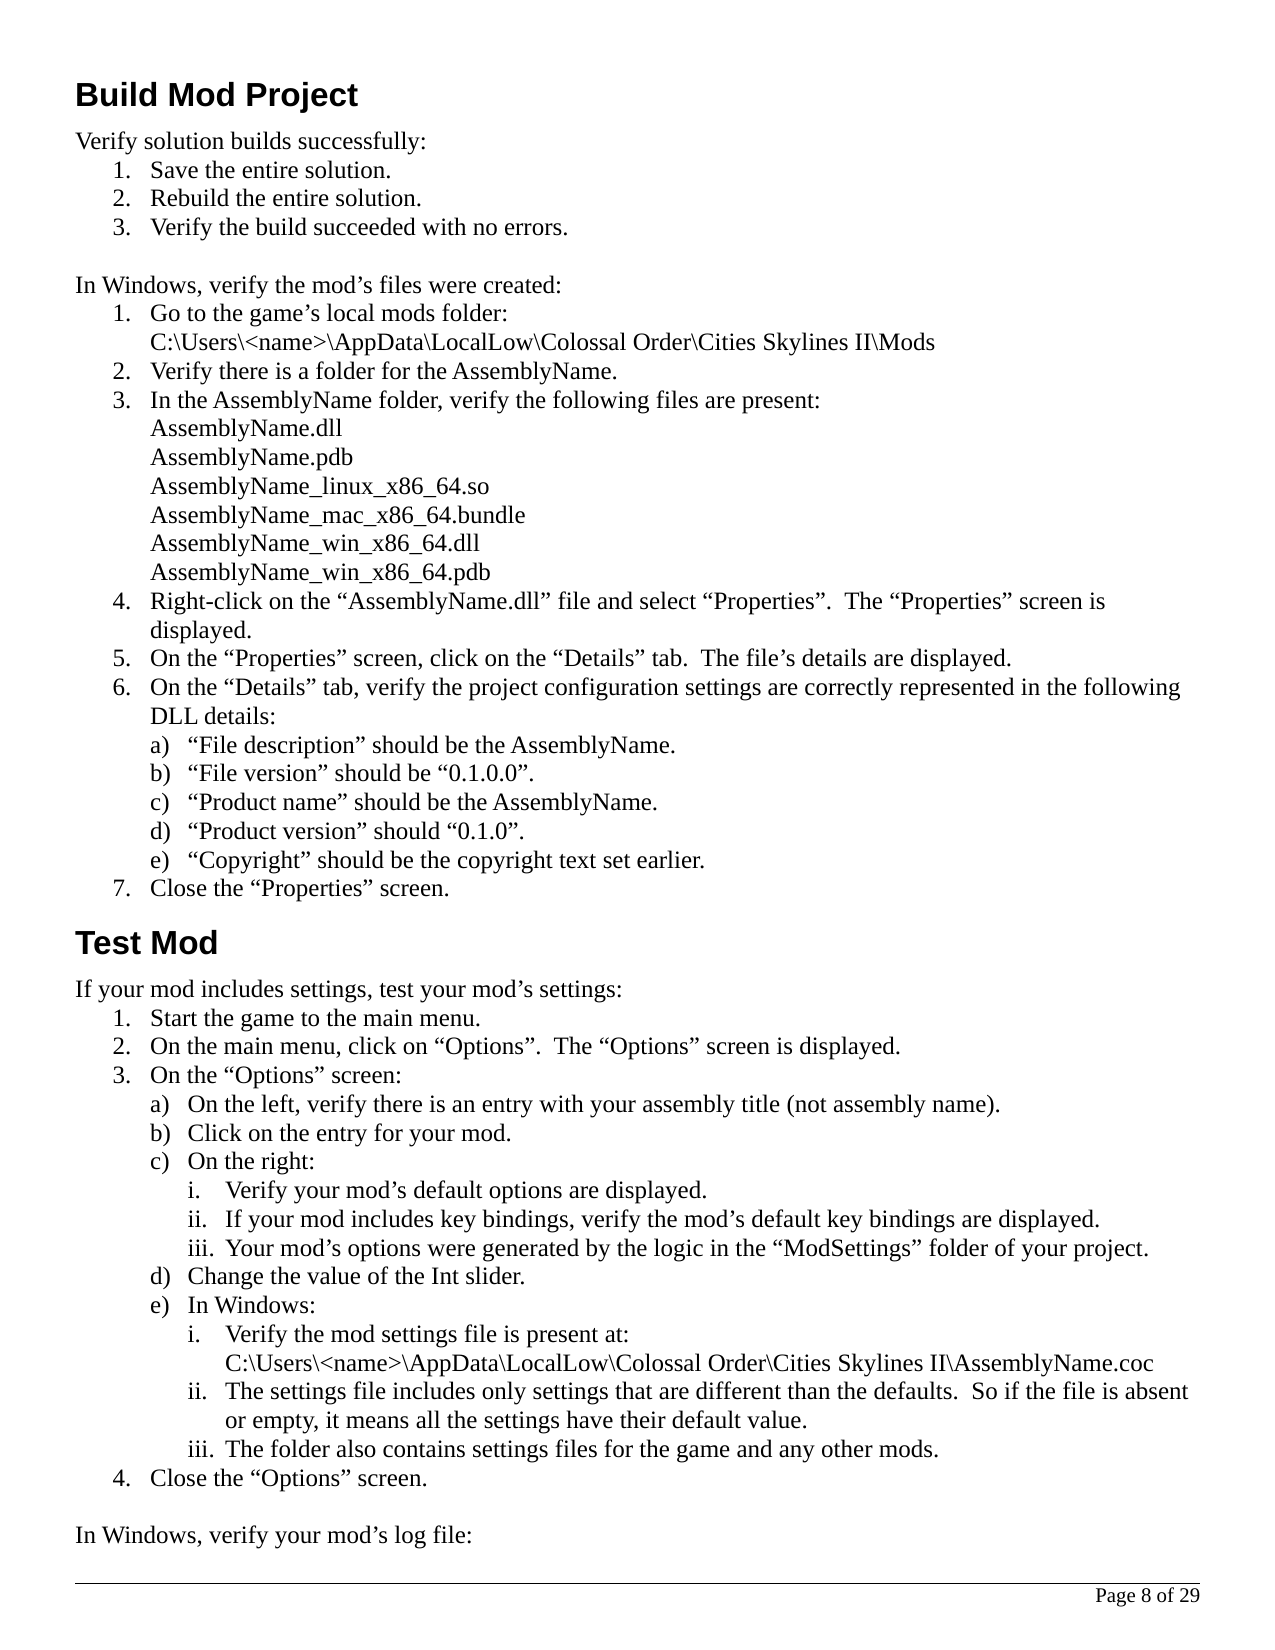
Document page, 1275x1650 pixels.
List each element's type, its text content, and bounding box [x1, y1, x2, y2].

text Verify solution builds successfully: [75, 126, 1200, 155]
list The settings file includes only settings that are different than the defaults. So if the file is absent or empty, it means all the settings have their default value. [187, 1376, 1200, 1434]
list “Product name” should be the AssemblyName. [150, 787, 1200, 816]
list Your mod’s options were generated by the logic in the “ModSettings” folder of your project. [187, 1233, 1200, 1261]
list On the “Properties” screen, click on the “Details” tab. The file’s details are displayed. [112, 643, 1200, 672]
list On the left, verify there is an entry with your assembly title (not assembly name). [150, 1089, 1200, 1118]
list “File version” should be “0.1.0.0”. [150, 758, 1200, 787]
text In Windows, verify the mod’s files were created: [75, 270, 1200, 298]
list Change the value of the Int slider. [150, 1261, 1200, 1290]
list In the AssemblyName folder, verify the following files are present: AssemblyName.dll AssemblyName.pdb AssemblyName_linux_x86_64.so AssemblyName_mac_x86_64.bundle AssemblyName_win_x86_64.dll AssemblyName_win_x86_64.pdb [112, 385, 1200, 586]
list “File description” should be the AssemblyName. [150, 730, 1200, 758]
list If your mod includes key bindings, verify the mod’s default key bindings are displayed. [187, 1204, 1200, 1233]
list “Product version” should “0.1.0”. [150, 816, 1200, 845]
list Click on the entry for your mod. [150, 1118, 1200, 1146]
list On the main menu, click on “Options”. The “Options” screen is displayed. [112, 1031, 1200, 1060]
text In Windows, verify your mod’s log file: [75, 1520, 1200, 1549]
list Right-click on the “AssemblyName.dll” file and select “Properties”. The “Properties” screen is displayed. [112, 586, 1200, 643]
list Go to the game’s local mods folder: C:\Users\<name>\AppData\LocalLow\Colossal Order\Cities Skylines II\Mods [112, 298, 1200, 356]
text If your mod includes settings, test your mod’s settings: [75, 974, 1200, 1003]
list Close the “Options” screen. [112, 1463, 1200, 1491]
list Verify the mod settings file is present at: C:\Users\<name>\AppData\LocalLow\Colossal Order\Cities Skylines II\AssemblyName.coc [187, 1319, 1200, 1376]
list Verify the build succeeded with no errors. [112, 212, 1200, 241]
list On the “Details” tab, verify the project configuration settings are correctly represented in the following DLL details: [112, 672, 1200, 730]
list Close the “Properties” screen. [112, 873, 1200, 902]
list Rebuild the entire solution. [112, 183, 1200, 212]
list Verify your mod’s default options are displayed. [187, 1175, 1200, 1204]
subtitle Build Mod Project [75, 75, 1200, 113]
subtitle Test Mod [75, 923, 1200, 961]
list Save the entire solution. [112, 155, 1200, 183]
list On the right: [150, 1146, 1200, 1175]
list On the “Options” screen: [112, 1060, 1200, 1089]
list “Copyright” should be the copyright text set earlier. [150, 845, 1200, 873]
list The folder also contains settings files for the game and any other mods. [187, 1434, 1200, 1463]
list Start the game to the main menu. [112, 1003, 1200, 1031]
list Verify there is a folder for the AssemblyName. [112, 356, 1200, 385]
list In Windows: [150, 1290, 1200, 1319]
